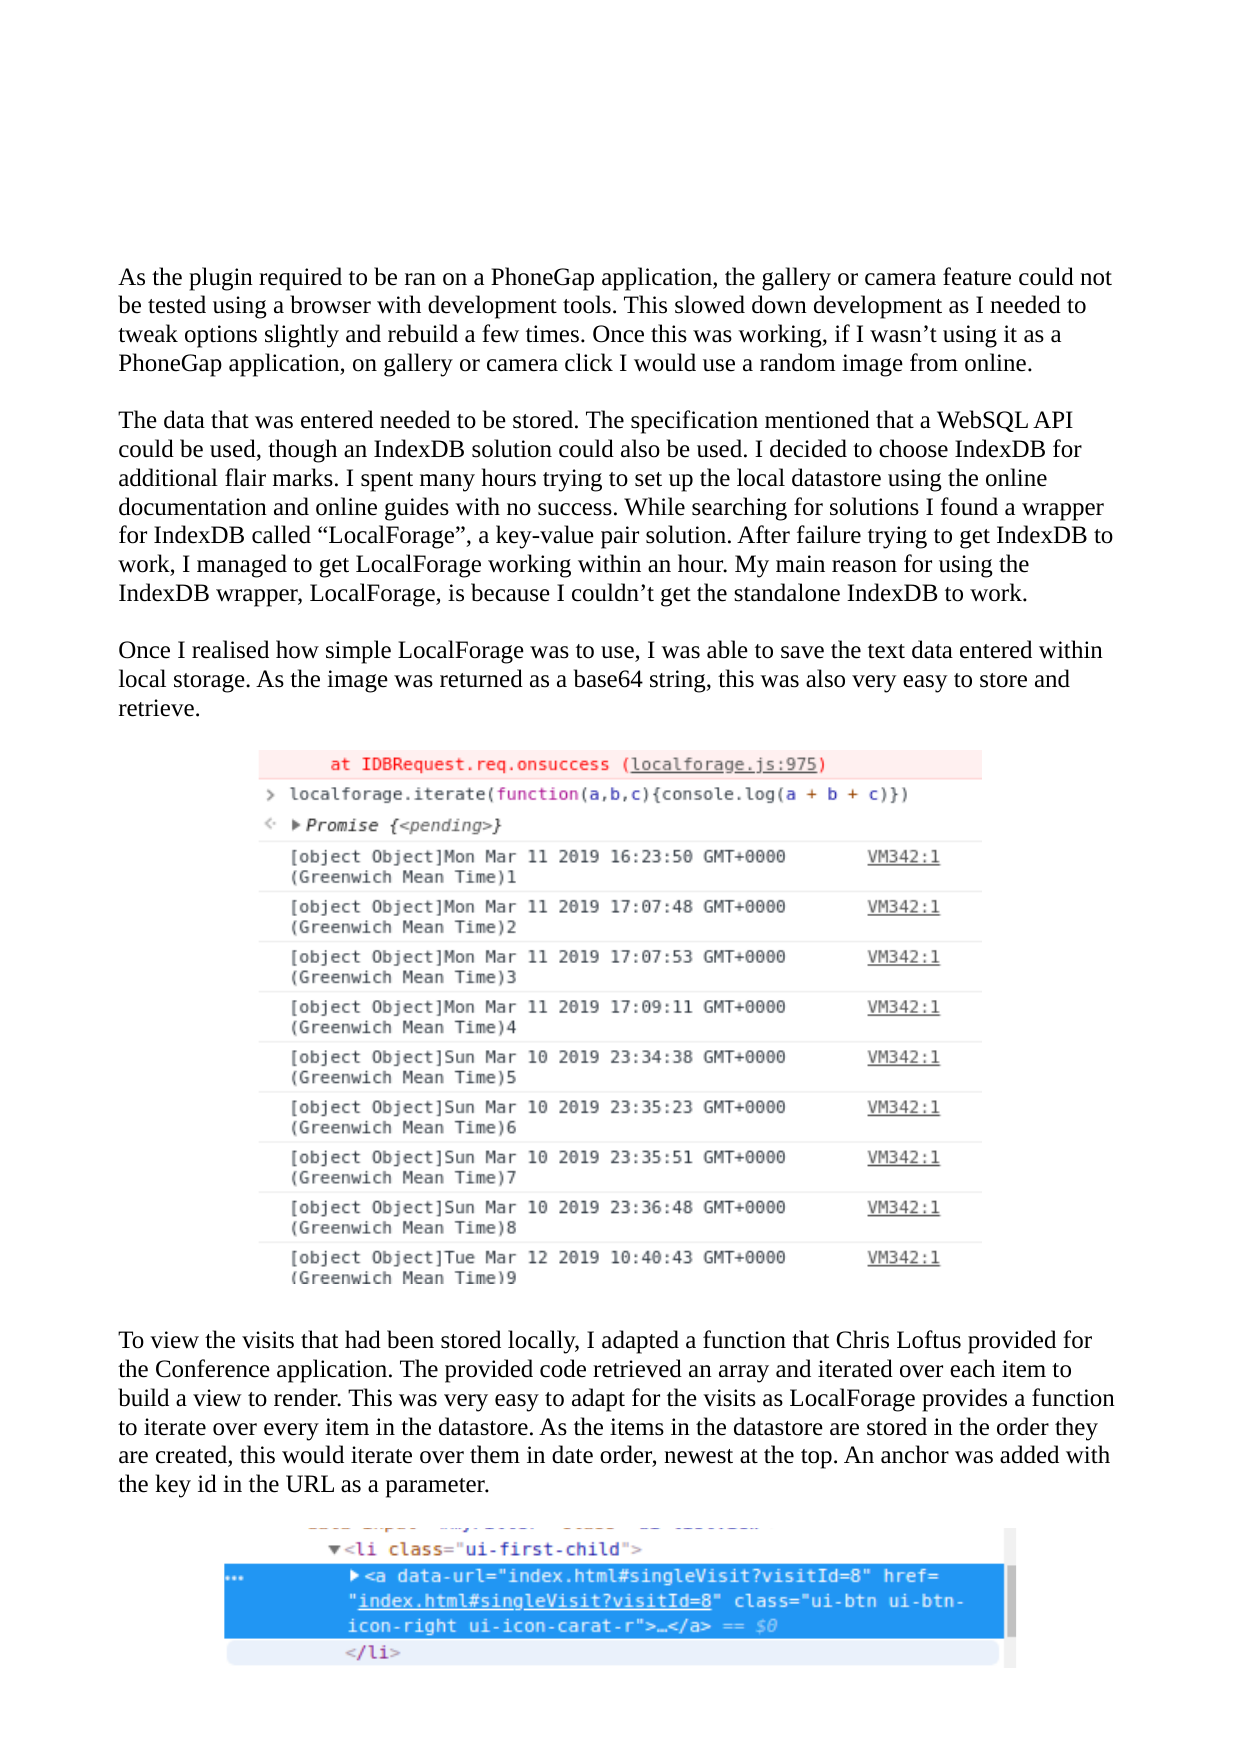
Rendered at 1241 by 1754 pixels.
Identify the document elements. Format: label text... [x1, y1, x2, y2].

text To view the visits that had been stored locally, I adapted a function that Chris Loftus provided for the Conference application. The provided code retrieved an array and iterated over each item to build a view to render. This was very easy to adapt for the visits as LocalForage provides a function to iterate over every item in the datastore. As the items in the datastore are stored in the order they are created, this would iterate over them in date order, newest at the top. An anchor was added with the key id in the URL as a parameter. [118, 1326, 1122, 1498]
text Once I realised how simple LocalForage was to use, I was able to save the text data entered within local storage. As the image was returned as a base64 string, this was also very easy to store and retrieve. [118, 636, 1122, 722]
text As the plugin required to be ran on a PhoneGap application, the gallery or camera feature could not be tested using a browser with development tools. This slowed down development as I needed to tweak options slightly and rebuild a few times. Once this was working, if I wasn’t using it as a PhoneGap application, on gallery or camera click I would use a random image from online. [118, 262, 1122, 377]
text The data that was entered needed to be stored. The specification mentioned that a WebSQL API could be used, though an IndexDB solution could also be used. I decided to choose IndexDB for additional flair marks. I spent many hours trying to set up the local datastore using the online documentation and online guides with no success. While searching for solutions I found a wrapper for IndexDB called “LocalForage”, a key-value pair solution. After failure trying to get IndexDB to work, I managed to get LocalForage working within an hour. My main reason for using the IndexDB wrapper, LocalForage, is because I couldn’t get the standalone IndexDB to work. [118, 406, 1122, 607]
